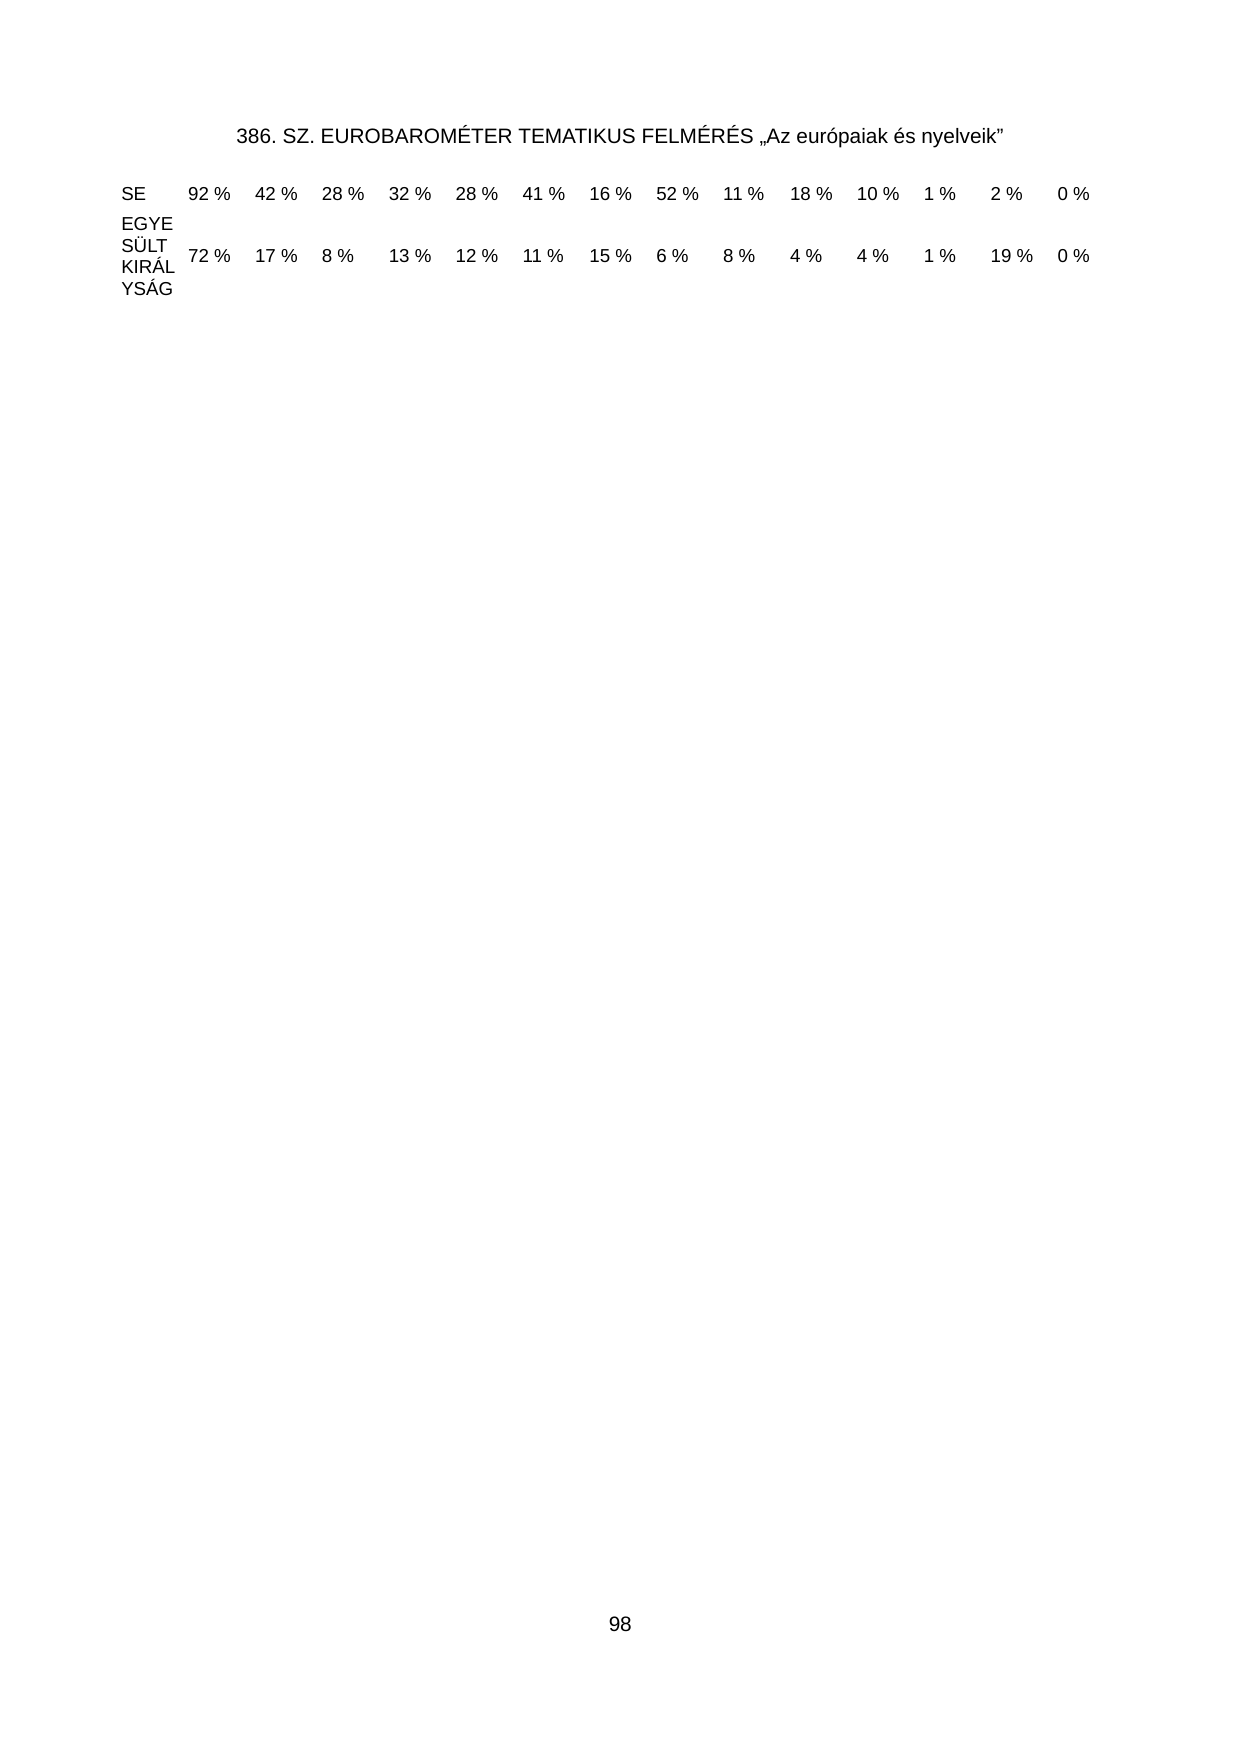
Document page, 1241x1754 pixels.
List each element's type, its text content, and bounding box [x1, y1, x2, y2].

table_cell 28% [319, 178, 386, 210]
table_cell 19% [988, 210, 1054, 302]
table_cell 13% [386, 210, 452, 302]
table_cell 42% [252, 178, 319, 210]
table_cell EGYESÜLT KIRÁLYSÁG [118, 210, 185, 302]
table_cell 6% [653, 210, 720, 302]
table_cell 2% [988, 178, 1054, 210]
table_cell 11% [519, 210, 586, 302]
table_cell 8% [720, 210, 787, 302]
table_cell 41% [519, 178, 586, 210]
table_cell 17% [252, 210, 319, 302]
table_cell 28% [453, 178, 519, 210]
table_cell 32% [386, 178, 452, 210]
table_cell 8% [319, 210, 386, 302]
table_cell 4% [787, 210, 854, 302]
table_cell 16% [586, 178, 653, 210]
table_cell 18% [787, 178, 854, 210]
table_cell 12% [453, 210, 519, 302]
table_cell SE [118, 178, 185, 210]
table_cell 1% [921, 210, 987, 302]
table_cell 72% [185, 210, 252, 302]
table_cell 11% [720, 178, 787, 210]
table_cell 4% [854, 210, 921, 302]
table_cell 0% [1054, 210, 1121, 302]
table_cell 10% [854, 178, 921, 210]
table_cell 92% [185, 178, 252, 210]
table_cell 0% [1054, 178, 1121, 210]
table_cell 15% [586, 210, 653, 302]
table_cell 1% [921, 178, 987, 210]
table_cell 52% [653, 178, 720, 210]
